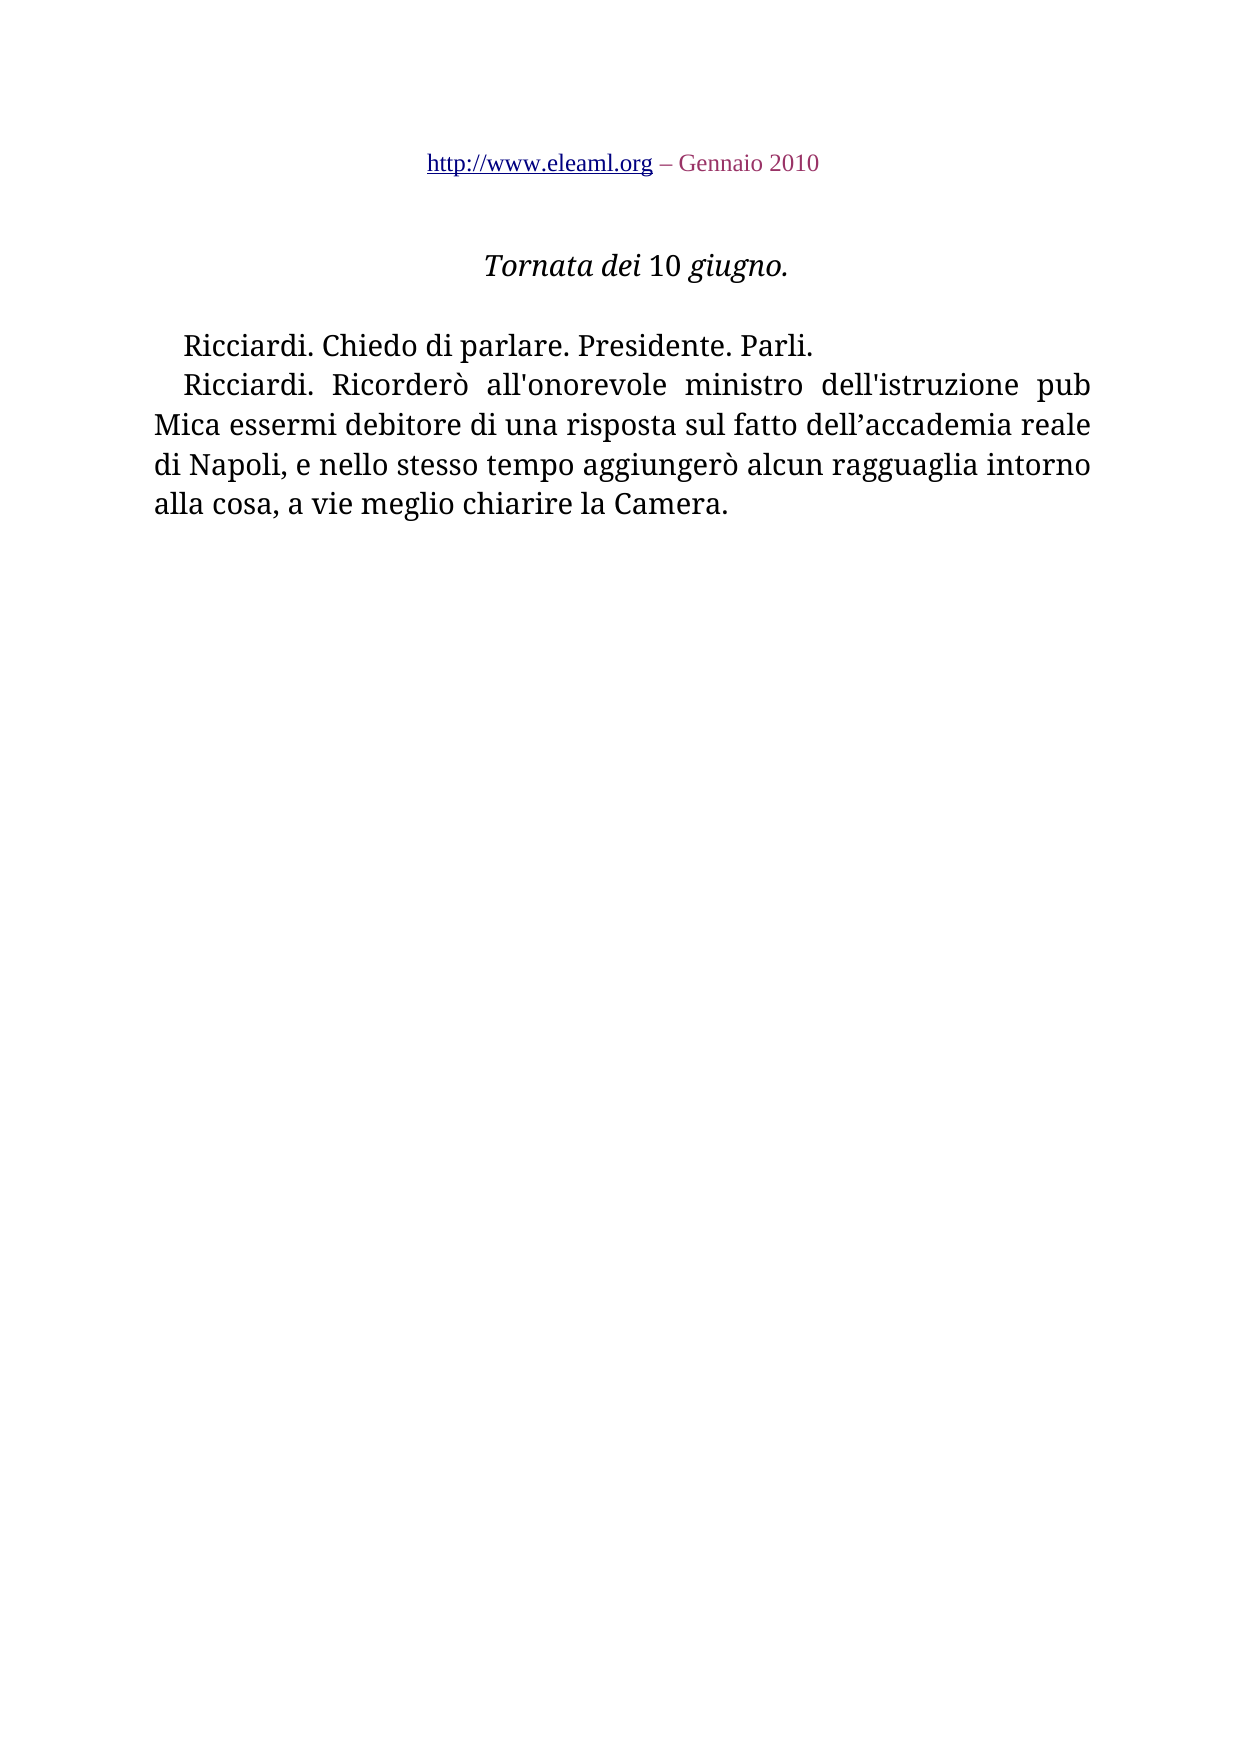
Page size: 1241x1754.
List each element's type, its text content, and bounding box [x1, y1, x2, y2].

text Tornata dei 10 giugno. [153, 246, 1092, 285]
text Ricciardi. Ricorderò all'onorevole ministro dell'istruzione pub Mica essermi debitore di una risposta sul fatto dell’accademia reale di Napoli, e nello stesso tempo aggiungerò alcun ragguaglia intorno alla cosa, a vie meglio chiarire la Camera. [153, 364, 1092, 523]
text Ricciardi. Chiedo di parlare. Presidente. Parli. [153, 325, 1092, 364]
